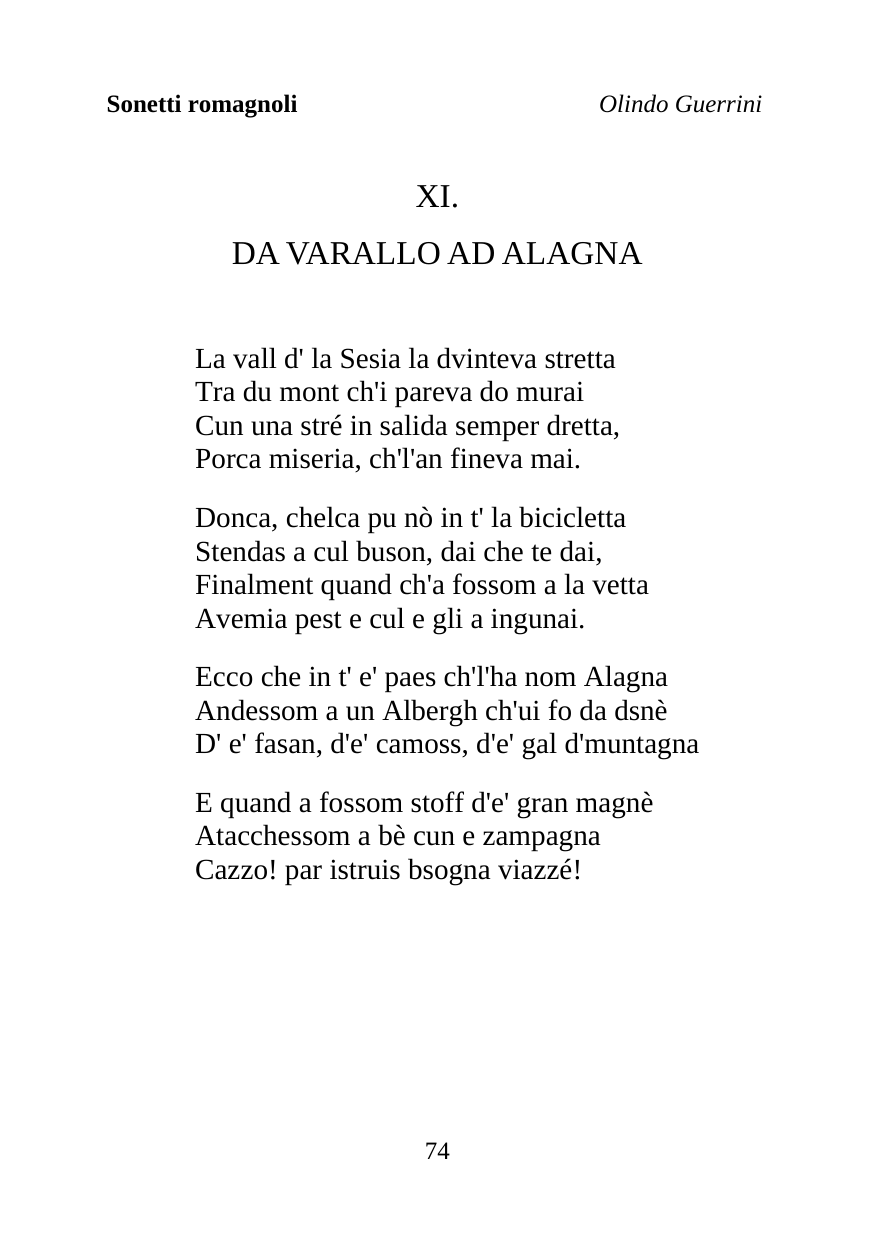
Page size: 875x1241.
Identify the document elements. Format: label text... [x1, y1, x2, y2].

subtitle XI. DA VARALLO AD ALAGNA [106, 176, 768, 272]
text E quand a fossom stoff d'e' gran magnè Atacchessom a bè cun e zampagna Cazzo! par istruis bsogna viazzé! [195, 785, 768, 886]
text Ecco che in t' e' paes ch'l'ha nom Alagna Andessom a un Albergh ch'ui fo da dsnè D' e' fasan, d'e' camoss, d'e' gal d'muntagna [195, 659, 768, 760]
text Donca, chelca pu nò in t' la bicicletta Stendas a cul buson, dai che te dai, Finalment quand ch'a fossom a la vetta Avemia pest e cul e gli a ingunai. [195, 500, 768, 634]
text La vall d' la Sesia la dvinteva stretta Tra du mont ch'i pareva do murai Cun una stré in salida semper dretta, Porca miseria, ch'l'an fineva mai. [195, 341, 768, 475]
